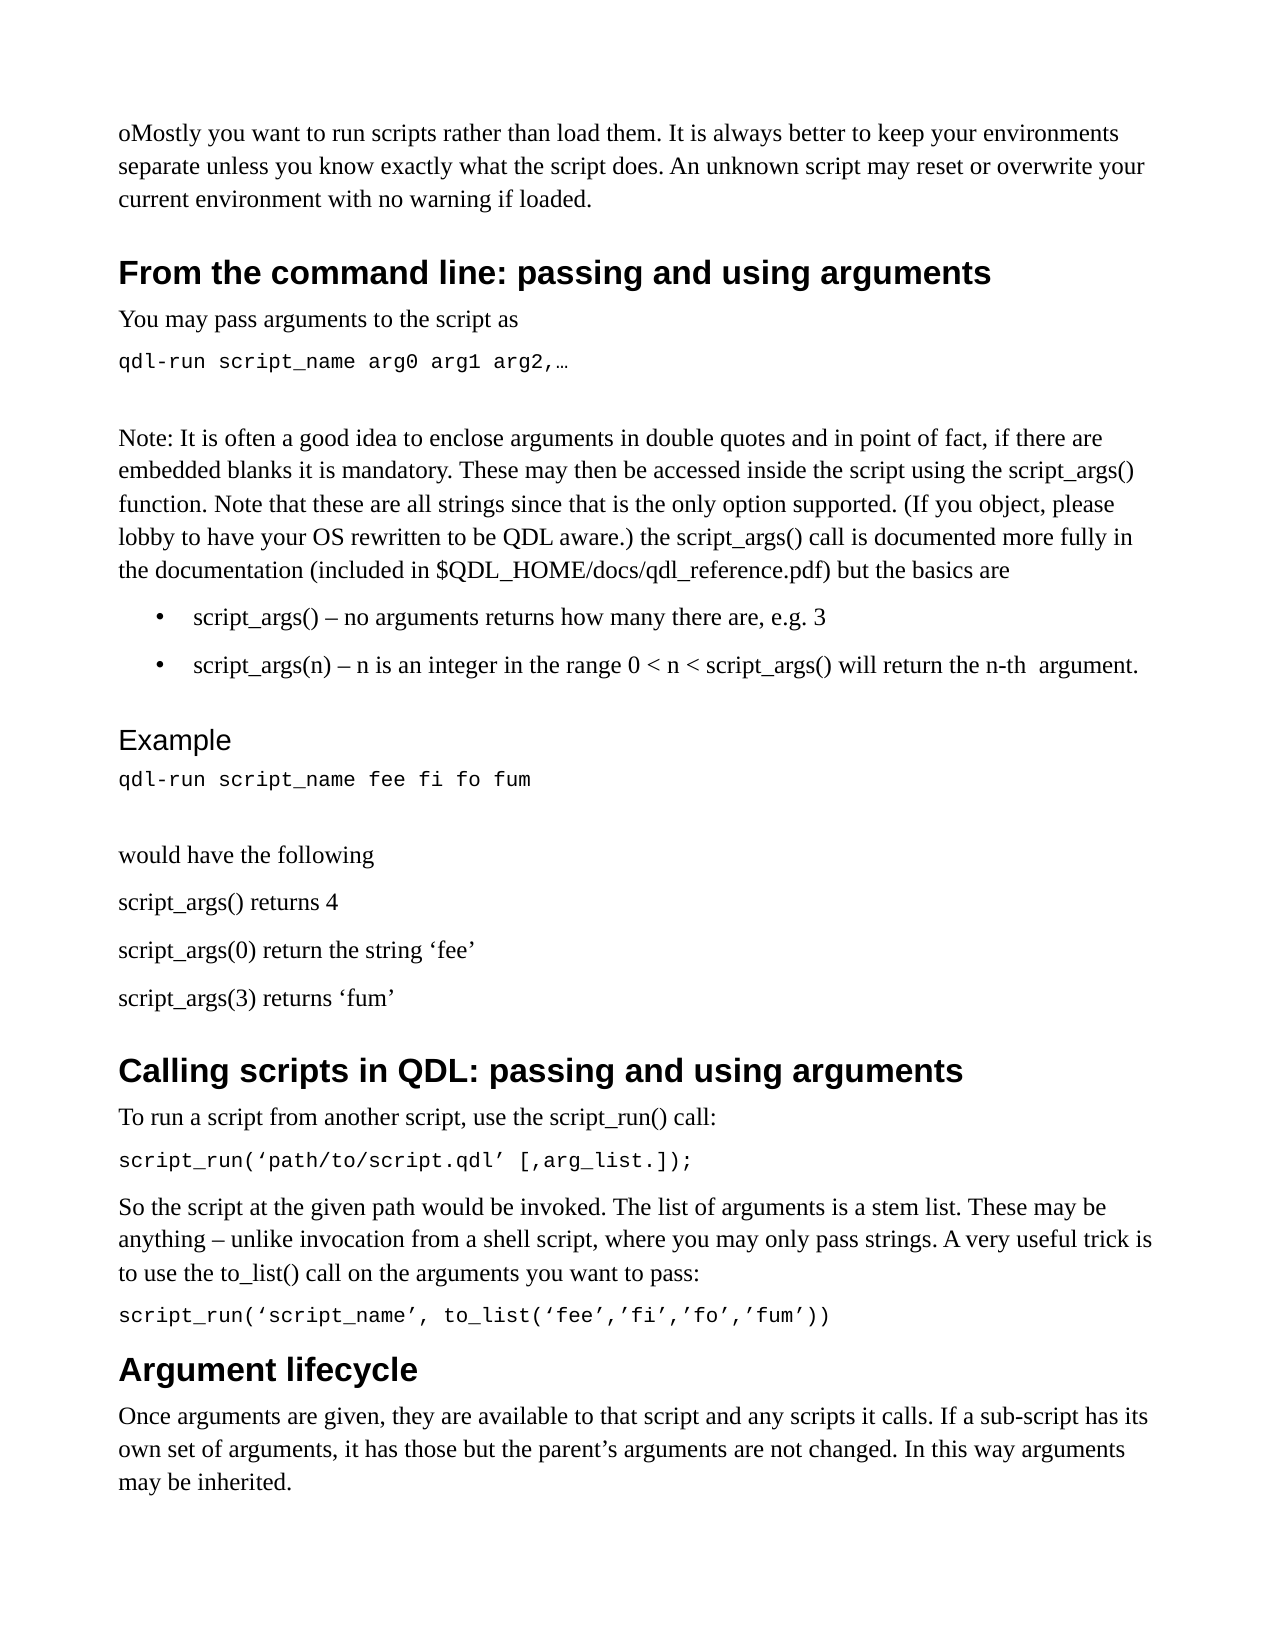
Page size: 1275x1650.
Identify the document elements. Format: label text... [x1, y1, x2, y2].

text So the script at the given path would be invoked. The list of arguments is a stem list. These may be anything – unlike invocation from a shell script, where you may only pass strings. A very useful trick is to use the to_list() call on the arguments you want to pass: [118, 1192, 1157, 1286]
text qdl-run script_name arg0 arg1 arg2,… [118, 351, 1157, 375]
subtitle Example [118, 722, 1157, 756]
text would have the following [118, 840, 1157, 868]
text qdl-run script_name fee fi fo fum [118, 768, 1157, 792]
text script_args() returns 4 [118, 887, 1157, 916]
subtitle From the command line: passing and using arguments [118, 253, 1157, 291]
text You may pass arguments to the script as [118, 304, 1157, 332]
text To run a script from another script, use the script_run() call: [118, 1102, 1157, 1131]
list script_args() – no arguments returns how many there are, e.g. 3 [156, 602, 1157, 631]
text script_run(‘path/to/script.qdl’ [,arg_list.]); [118, 1150, 1157, 1173]
subtitle Argument lifecycle [118, 1350, 1157, 1388]
subtitle Calling scripts in QDL: passing and using arguments [118, 1051, 1157, 1090]
text oMostly you want to run scripts rather than load them. It is always better to keep your environments separate unless you know exactly what the script does. An unknown script may reset or overwrite your current environment with no warning if loaded. [118, 118, 1157, 213]
text Once arguments are given, they are available to that script and any scripts it calls. If a sub-script has its own set of arguments, it has those but the parent’s arguments are not changed. In this way arguments may be inherited. [118, 1401, 1157, 1496]
text script_run(‘script_name’, to_list(‘fee’,’fi’,’fo’,’fum’)) [118, 1305, 1157, 1329]
text Note: It is often a good idea to enclose arguments in double quotes and in point of fact, if there are embedded blanks it is mandatory. These may then be accessed inside the script using the script_args() function. Note that these are all strings since that is the only option supported. (If you object, please lobby to have your OS rewritten to be QDL aware.) the script_args() call is documented more fully in the documentation (included in $QDL_HOME/docs/qdl_reference.pdf) but the basics are [118, 423, 1157, 583]
list script_args(n) – n is an integer in the range 0 < n < script_args() will return the n-th argument. [156, 650, 1157, 679]
text script_args(3) returns ‘fum’ [118, 983, 1157, 1011]
text script_args(0) return the string ‘fee’ [118, 935, 1157, 964]
